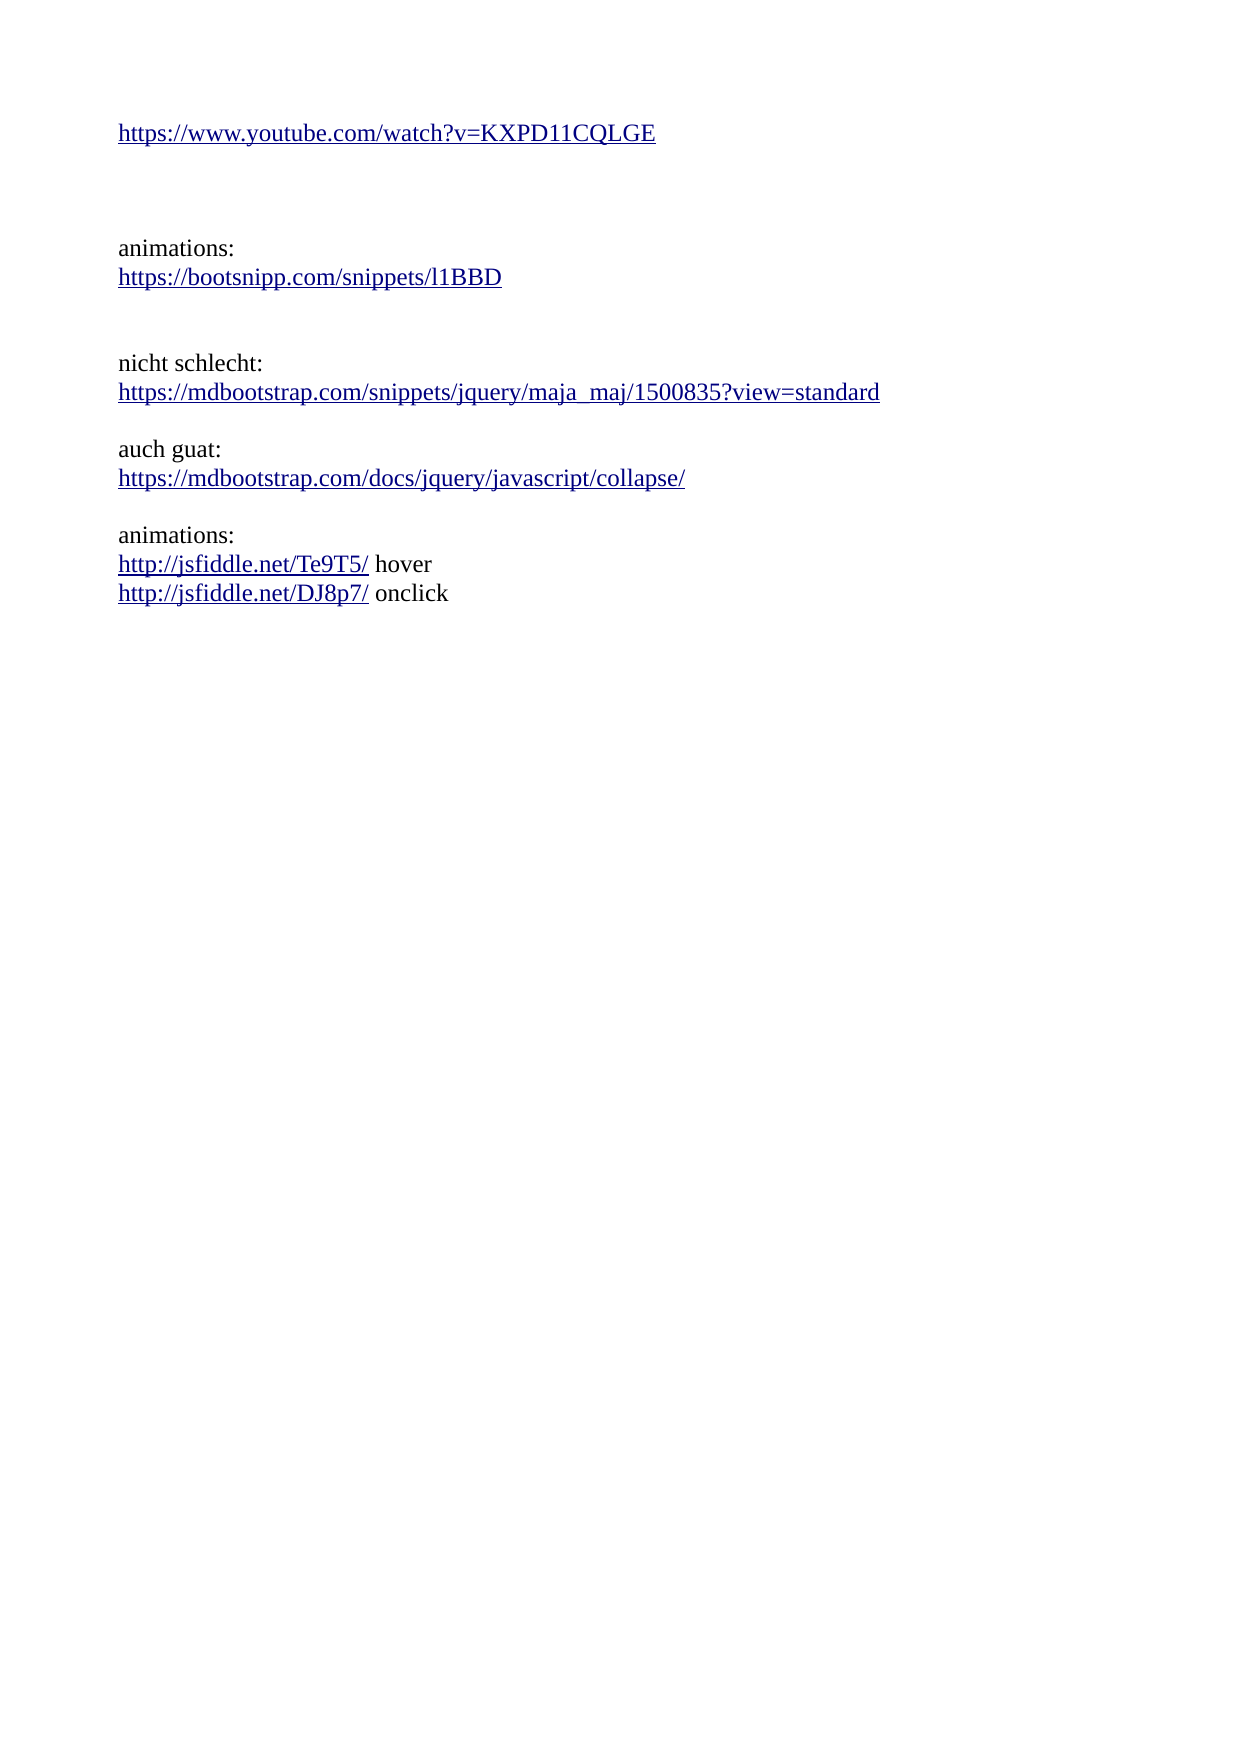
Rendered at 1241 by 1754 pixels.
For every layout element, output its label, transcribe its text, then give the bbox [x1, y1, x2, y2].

text animations: [118, 521, 1122, 549]
text https://mdbootstrap.com/docs/jquery/javascript/collapse/ [118, 463, 1122, 492]
text animations: [118, 233, 1122, 262]
text http://jsfiddle.net/DJ8p7/ onclick [118, 578, 1122, 607]
text https://mdbootstrap.com/snippets/jquery/maja_maj/1500835?view=standard [118, 377, 1122, 406]
text auch guat: [118, 434, 1122, 463]
text nicht schlecht: [118, 348, 1122, 377]
text https://bootsnipp.com/snippets/l1BBD [118, 262, 1122, 291]
text https://www.youtube.com/watch?v=KXPD11CQLGE [118, 118, 1122, 147]
text http://jsfiddle.net/Te9T5/ hover [118, 549, 1122, 578]
